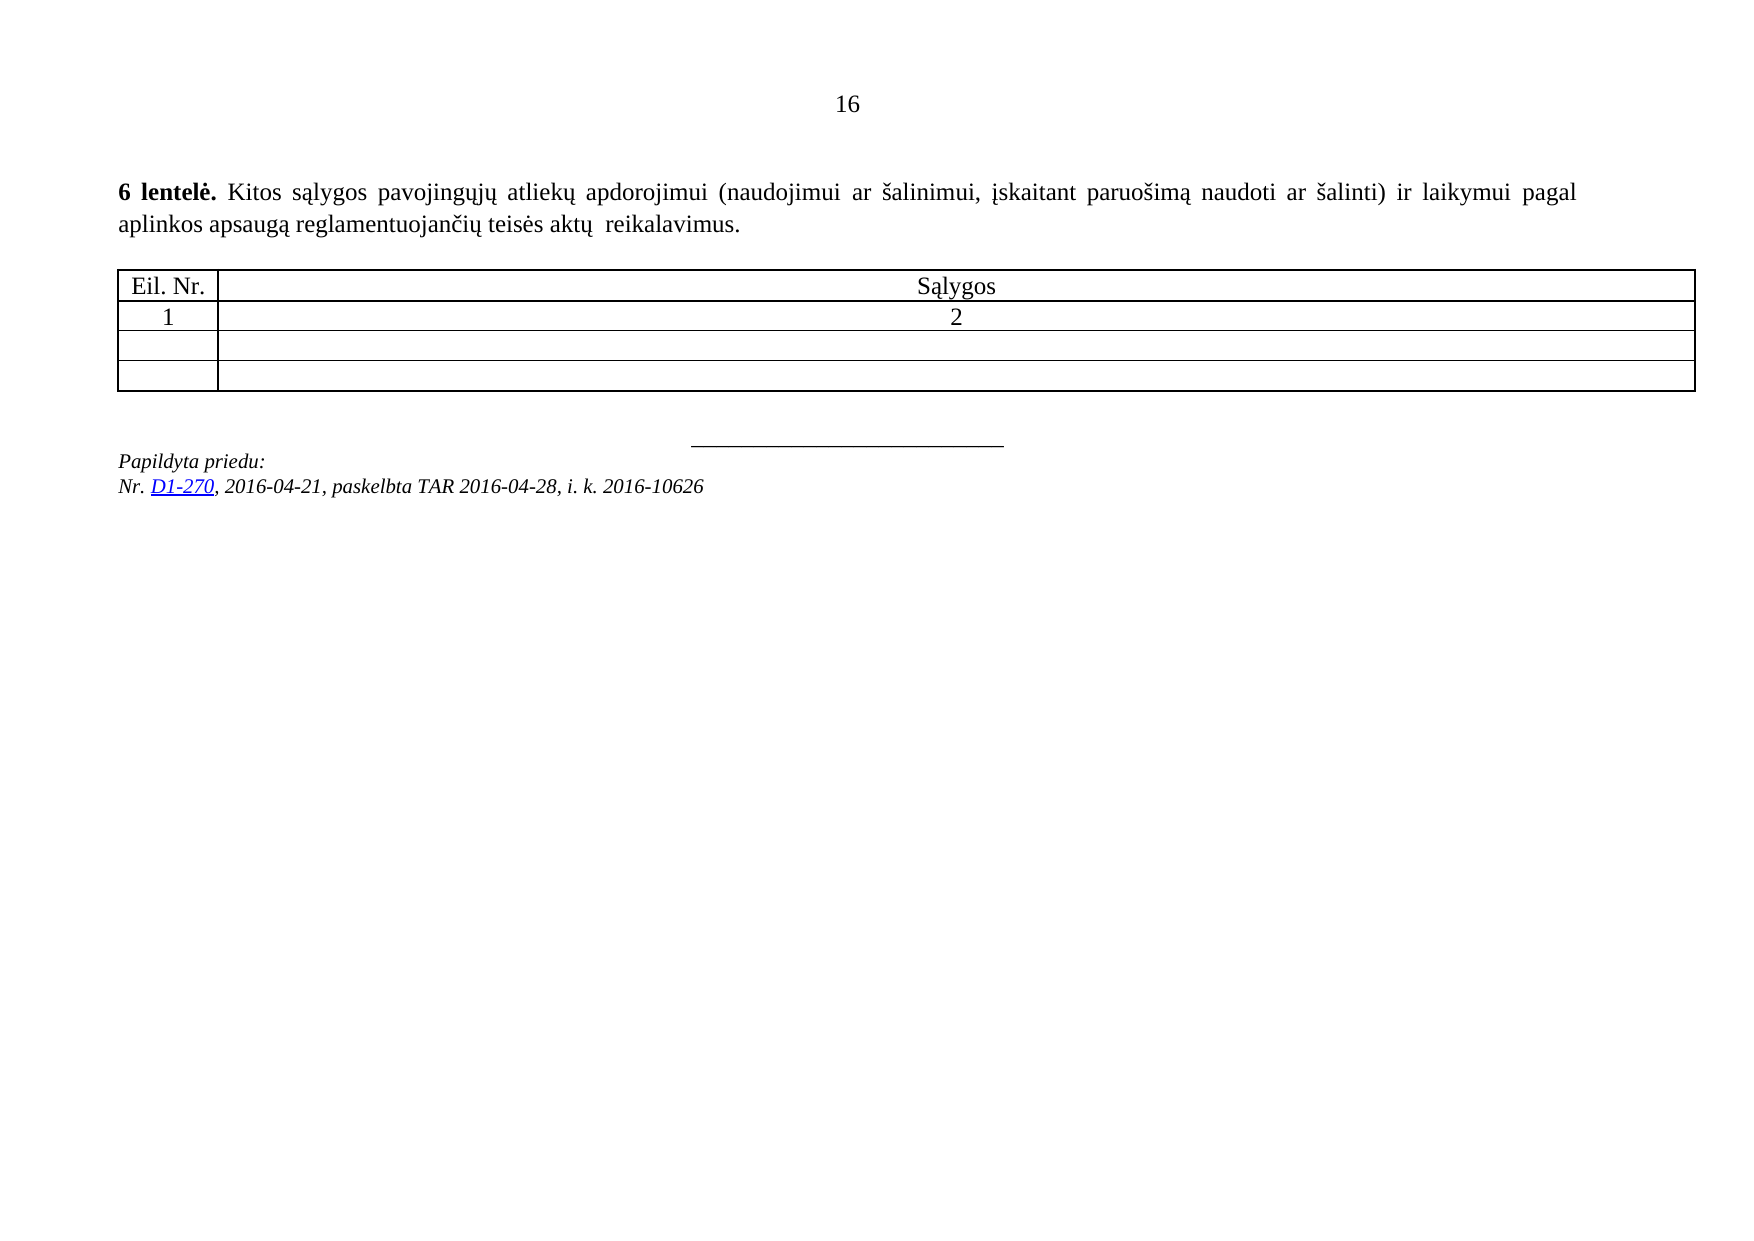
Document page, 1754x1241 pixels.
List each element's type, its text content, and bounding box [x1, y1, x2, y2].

text 6 lentelė. Kitos sąlygos pavojingųjų atliekų apdorojimui (naudojimui ar šalinimui, įskaitant paruošimą naudoti ar šalinti) ir laikymui pagal aplinkos apsaugą reglamentuojančių teisės aktų reikalavimus. [118, 175, 1577, 237]
text _________________________ [118, 421, 1577, 449]
table_cell [119, 331, 217, 360]
text Papildyta priedu: [118, 449, 1577, 473]
table_cell 1 [119, 302, 217, 330]
table_cell [219, 361, 1694, 390]
table_header Eil. Nr. [119, 271, 217, 299]
text Nr. D1-270, 2016-04-21, paskelbta TAR 2016-04-28, i. k. 2016-10626 [118, 473, 1577, 498]
table_cell [119, 361, 217, 390]
table_cell [219, 331, 1694, 360]
table_header Sąlygos [219, 271, 1694, 299]
table_cell 2 [219, 302, 1694, 330]
